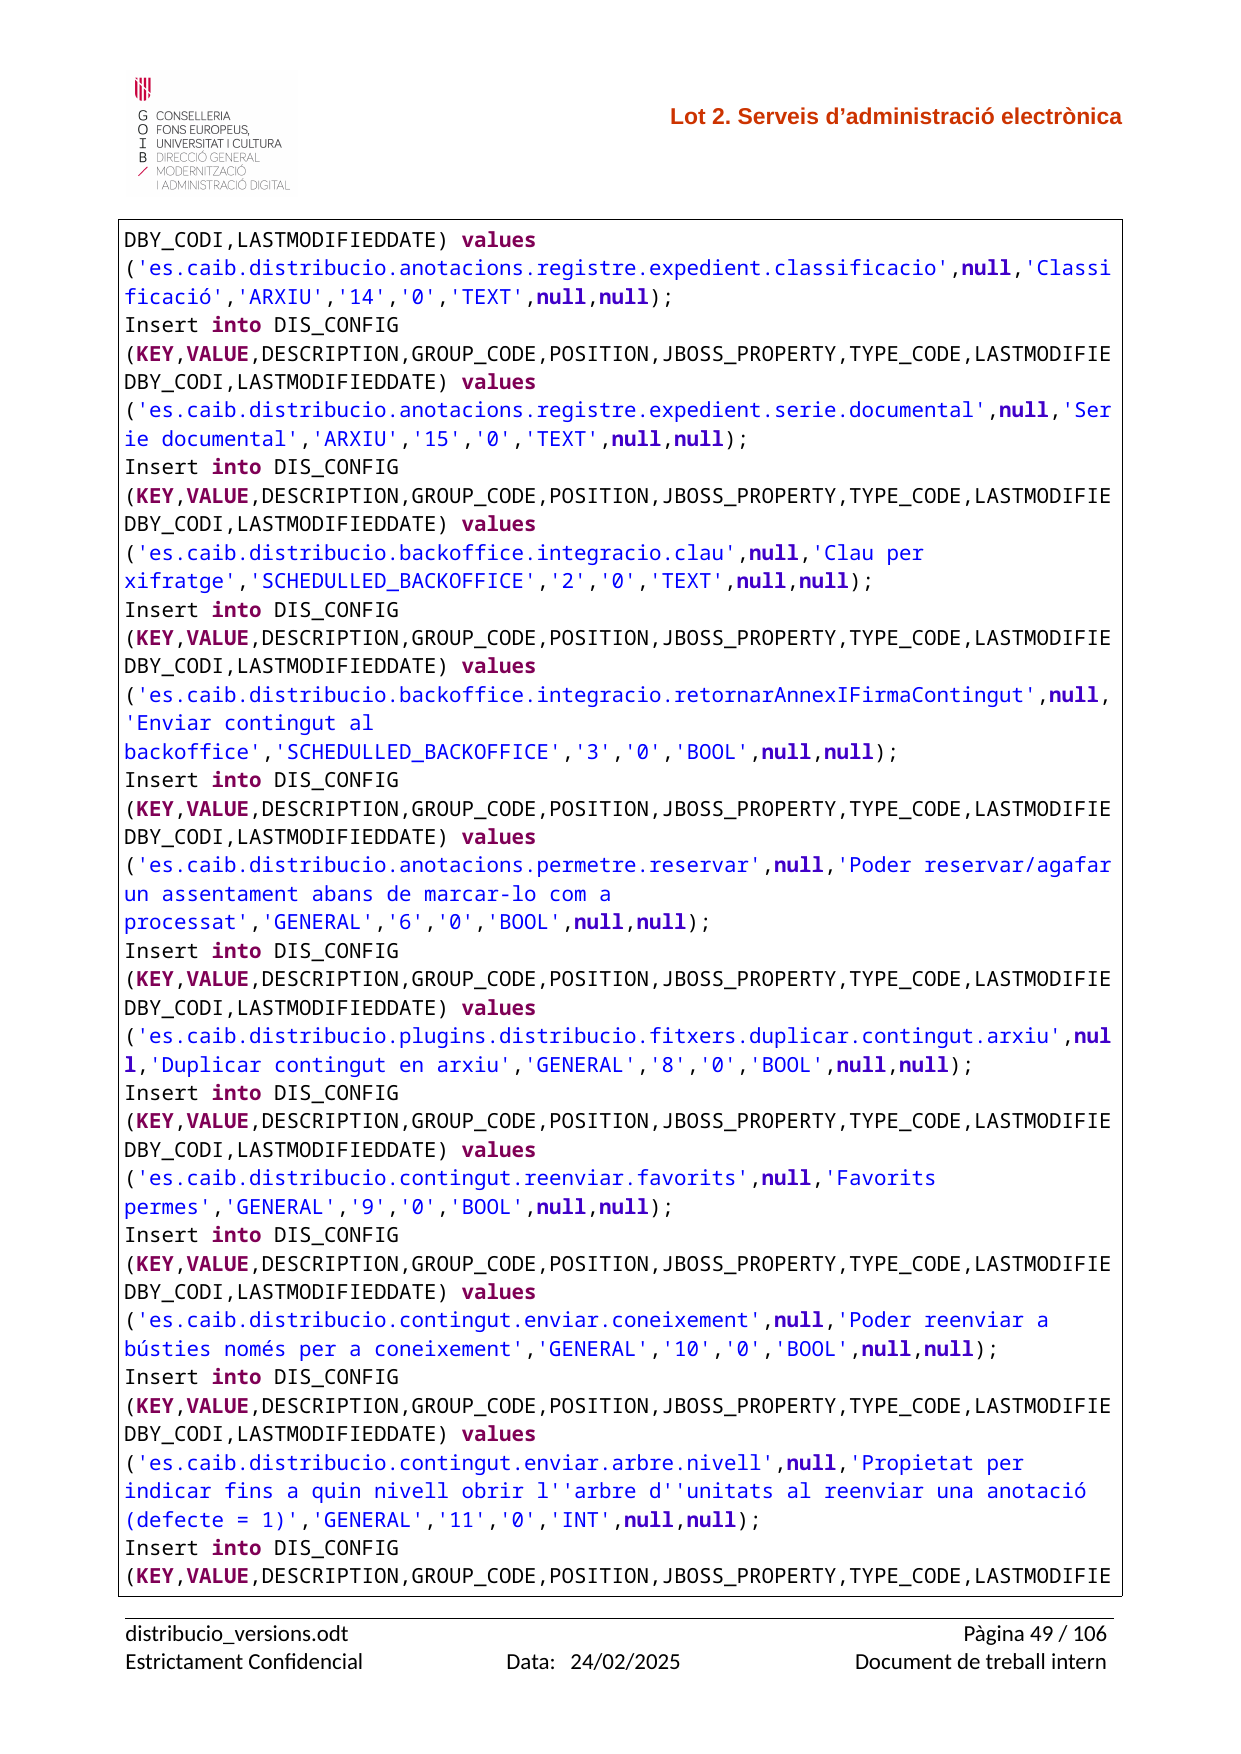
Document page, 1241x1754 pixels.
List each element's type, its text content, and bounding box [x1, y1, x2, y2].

picture [126, 70, 299, 197]
table_header DBY_CODI,LASTMODIFIEDDATE) values ('es.caib.distribucio.anotacions.registre.expedient.classificacio',null,'Classificació','ARXIU','14','0','TEXT',null,null); Insert into DIS_CONFIG (KEY,VALUE,DESCRIPTION,GROUP_CODE,POSITION,JBOSS_PROPERTY,TYPE_CODE,LASTMODIFIEDBY_CODI,LASTMODIFIEDDATE) values ('es.caib.distribucio.anotacions.registre.expedient.serie.documental',null,'Serie documental','ARXIU','15','0','TEXT',null,null); Insert into DIS_CONFIG (KEY,VALUE,DESCRIPTION,GROUP_CODE,POSITION,JBOSS_PROPERTY,TYPE_CODE,LASTMODIFIEDBY_CODI,LASTMODIFIEDDATE) values ('es.caib.distribucio.backoffice.integracio.clau',null,'Clau per xifratge','SCHEDULLED_BACKOFFICE','2','0','TEXT',null,null); Insert into DIS_CONFIG (KEY,VALUE,DESCRIPTION,GROUP_CODE,POSITION,JBOSS_PROPERTY,TYPE_CODE,LASTMODIFIEDBY_CODI,LASTMODIFIEDDATE) values ('es.caib.distribucio.backoffice.integracio.retornarAnnexIFirmaContingut',null,'Enviar contingut al backoffice','SCHEDULLED_BACKOFFICE','3','0','BOOL',null,null); Insert into DIS_CONFIG (KEY,VALUE,DESCRIPTION,GROUP_CODE,POSITION,JBOSS_PROPERTY,TYPE_CODE,LASTMODIFIEDBY_CODI,LASTMODIFIEDDATE) values ('es.caib.distribucio.anotacions.permetre.reservar',null,'Poder reservar/agafar un assentament abans de marcar-lo com a processat','GENERAL','6','0','BOOL',null,null); Insert into DIS_CONFIG (KEY,VALUE,DESCRIPTION,GROUP_CODE,POSITION,JBOSS_PROPERTY,TYPE_CODE,LASTMODIFIEDBY_CODI,LASTMODIFIEDDATE) values ('es.caib.distribucio.plugins.distribucio.fitxers.duplicar.contingut.arxiu',null,'Duplicar contingut en arxiu','GENERAL','8','0','BOOL',null,null); Insert into DIS_CONFIG (KEY,VALUE,DESCRIPTION,GROUP_CODE,POSITION,JBOSS_PROPERTY,TYPE_CODE,LASTMODIFIEDBY_CODI,LASTMODIFIEDDATE) values ('es.caib.distribucio.contingut.reenviar.favorits',null,'Favorits permes','GENERAL','9','0','BOOL',null,null); Insert into DIS_CONFIG (KEY,VALUE,DESCRIPTION,GROUP_CODE,POSITION,JBOSS_PROPERTY,TYPE_CODE,LASTMODIFIEDBY_CODI,LASTMODIFIEDDATE) values ('es.caib.distribucio.contingut.enviar.coneixement',null,'Poder reenviar a bústies només per a coneixement','GENERAL','10','0','BOOL',null,null); Insert into DIS_CONFIG (KEY,VALUE,DESCRIPTION,GROUP_CODE,POSITION,JBOSS_PROPERTY,TYPE_CODE,LASTMODIFIEDBY_CODI,LASTMODIFIEDDATE) values ('es.caib.distribucio.contingut.enviar.arbre.nivell',null,'Propietat per indicar fins a quin nivell obrir l''arbre d''unitats al reenviar una anotació (defecte = 1)','GENERAL','11','0','INT',null,null); Insert into DIS_CONFIG (KEY,VALUE,DESCRIPTION,GROUP_CODE,POSITION,JBOSS_PROPERTY,TYPE_CODE,LASTMODIFIE [119, 220, 1122, 1596]
